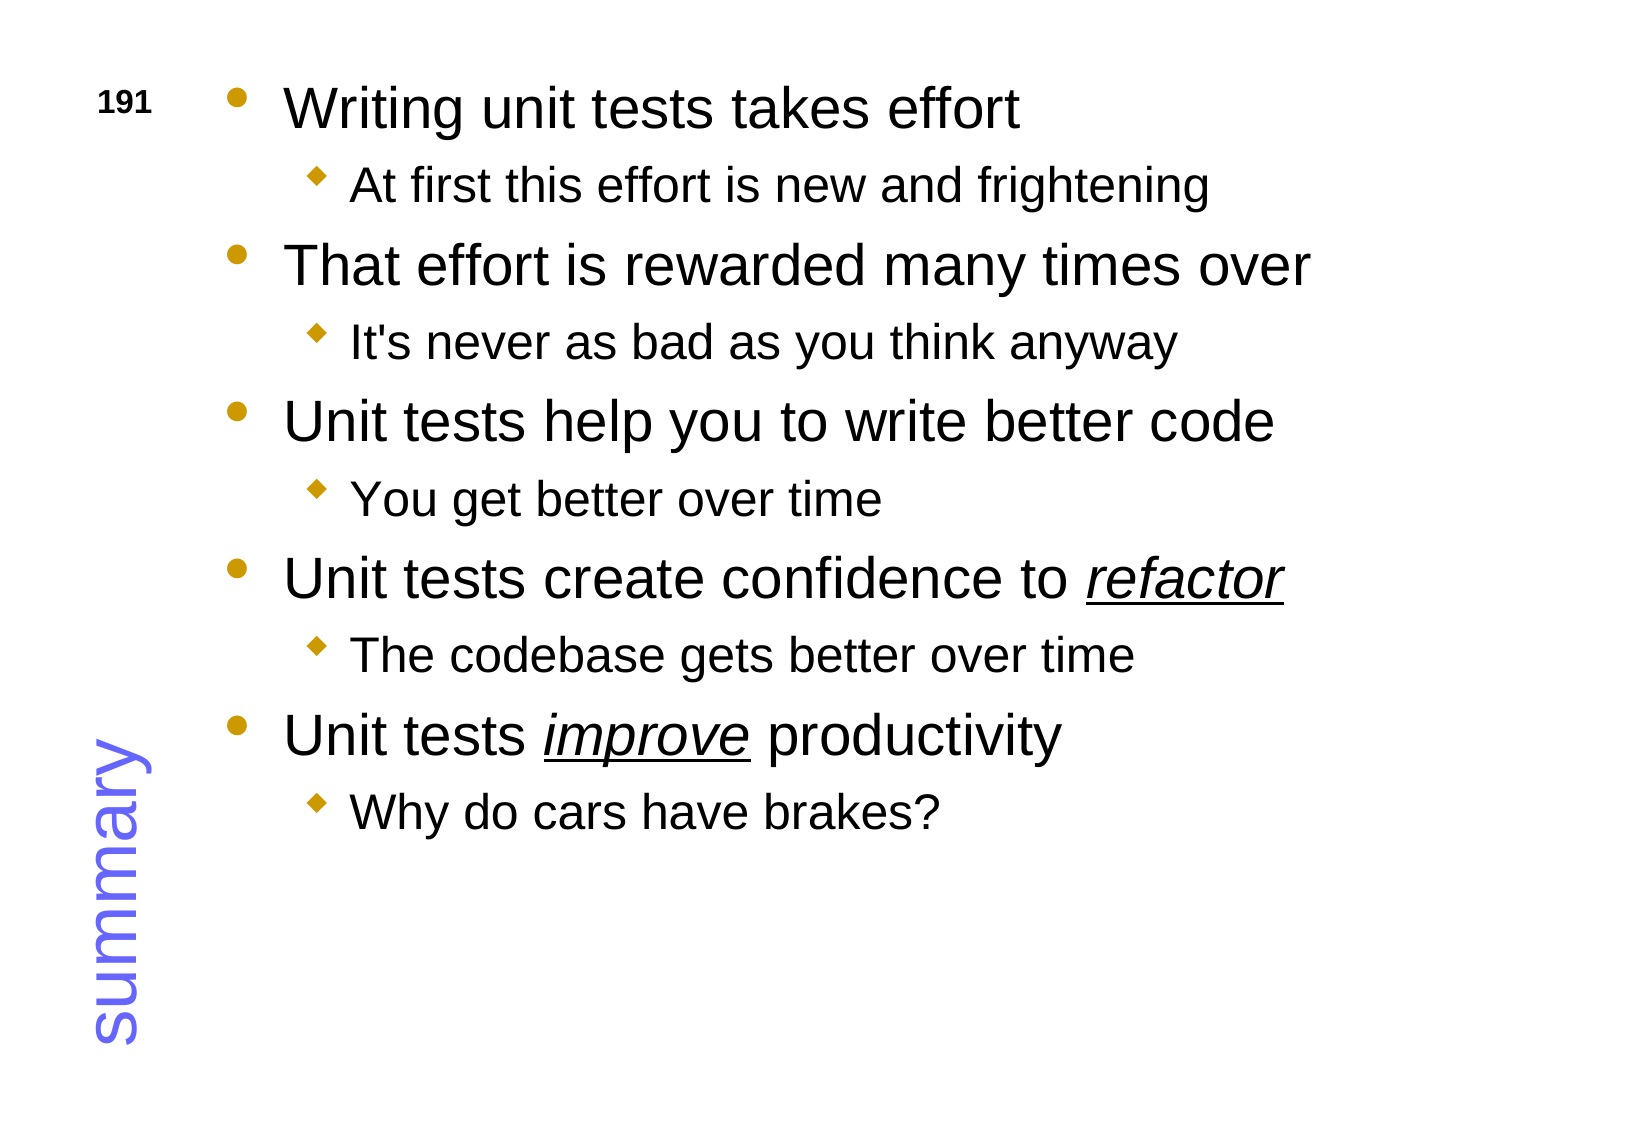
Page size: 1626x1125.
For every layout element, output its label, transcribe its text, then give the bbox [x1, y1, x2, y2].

text_box Writing unit tests takes effort At first this effort is new and frightening That effort is rewarded many times over It's never as bad as you think anyway Unit tests help you to write better code You get better over time Unit tests create confidence to refactor The codebase gets better over time Unit tests improve productivity Why do cars have brakes? [212, 62, 1550, 1063]
title summary [37, 162, 176, 1063]
